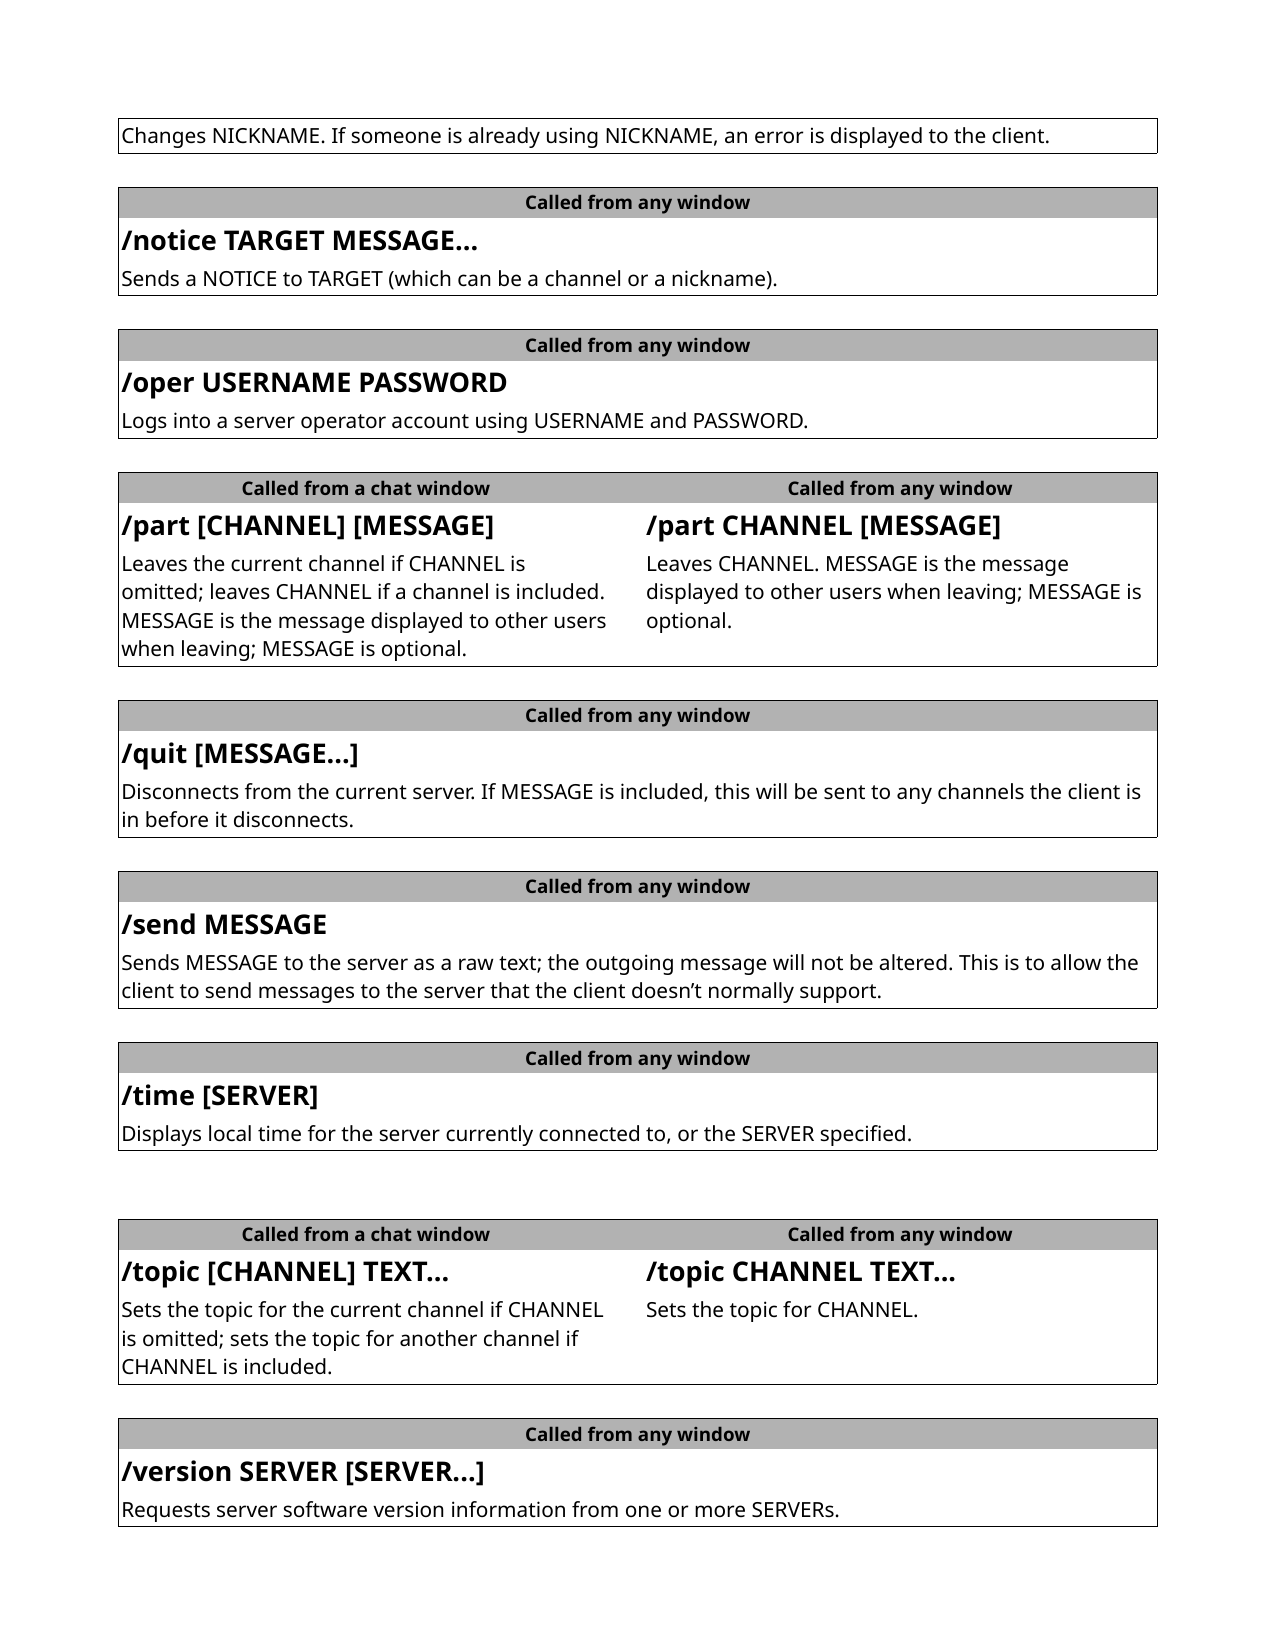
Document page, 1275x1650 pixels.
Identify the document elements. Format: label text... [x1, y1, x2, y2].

table_cell /version SERVER [SERVER...] [119, 1449, 1157, 1492]
table_cell /part [CHANNEL] [MESSAGE] [119, 503, 613, 546]
table_header Called from a chat window [119, 473, 613, 503]
table_header Called from any window [119, 1043, 1157, 1073]
table_cell /topic CHANNEL TEXT... [643, 1250, 1157, 1293]
table_header Called from any window [119, 701, 1157, 731]
table_header Called from a chat window [119, 1220, 613, 1250]
table_cell [613, 546, 643, 666]
table_header [613, 473, 643, 503]
table_cell [613, 503, 643, 546]
table_cell Changes NICKNAME. If someone is already using NICKNAME, an error is displayed to the client. [119, 119, 1157, 152]
table_cell Displays local time for the server currently connected to, or the SERVER specified. [119, 1116, 1157, 1150]
table_cell Leaves the current channel if CHANNEL is omitted; leaves CHANNEL if a channel is included. MESSAGE is the message displayed to other users when leaving; MESSAGE is optional. [119, 546, 613, 666]
table_cell /quit [MESSAGE...] [119, 731, 1157, 774]
table_cell Leaves CHANNEL. MESSAGE is the message displayed to other users when leaving; MESSAGE is optional. [643, 546, 1157, 666]
table_cell Sends MESSAGE to the server as a raw text; the outgoing message will not be altered. This is to allow the client to send messages to the server that the client doesn’t normally support. [119, 945, 1157, 1008]
table_cell /time [SERVER] [119, 1073, 1157, 1116]
table_cell /notice TARGET MESSAGE... [119, 218, 1157, 261]
table_cell Disconnects from the current server. If MESSAGE is included, this will be sent to any channels the client is in before it disconnects. [119, 774, 1157, 837]
table_header Called from any window [643, 1220, 1157, 1250]
table_header Called from any window [643, 473, 1157, 503]
table_cell Logs into a server operator account using USERNAME and PASSWORD. [119, 403, 1157, 438]
table_cell [613, 1250, 643, 1293]
table_cell Requests server software version information from one or more SERVERs. [119, 1492, 1157, 1526]
table_cell Sets the topic for the current channel if CHANNEL is omitted; sets the topic for another channel if CHANNEL is included. [119, 1293, 613, 1384]
table_header Called from any window [119, 872, 1157, 902]
table_cell /part CHANNEL [MESSAGE] [643, 503, 1157, 546]
table_header Called from any window [119, 1419, 1157, 1449]
table_cell [613, 1293, 643, 1384]
table_cell Sends a NOTICE to TARGET (which can be a channel or a nickname). [119, 261, 1157, 295]
table_header Called from any window [119, 330, 1157, 361]
table_cell /topic [CHANNEL] TEXT... [119, 1250, 613, 1293]
table_cell Sets the topic for CHANNEL. [643, 1293, 1157, 1384]
table_header [613, 1220, 643, 1250]
table_cell /oper USERNAME PASSWORD [119, 361, 1157, 403]
table_header Called from any window [119, 188, 1157, 218]
table_cell /send MESSAGE [119, 902, 1157, 945]
